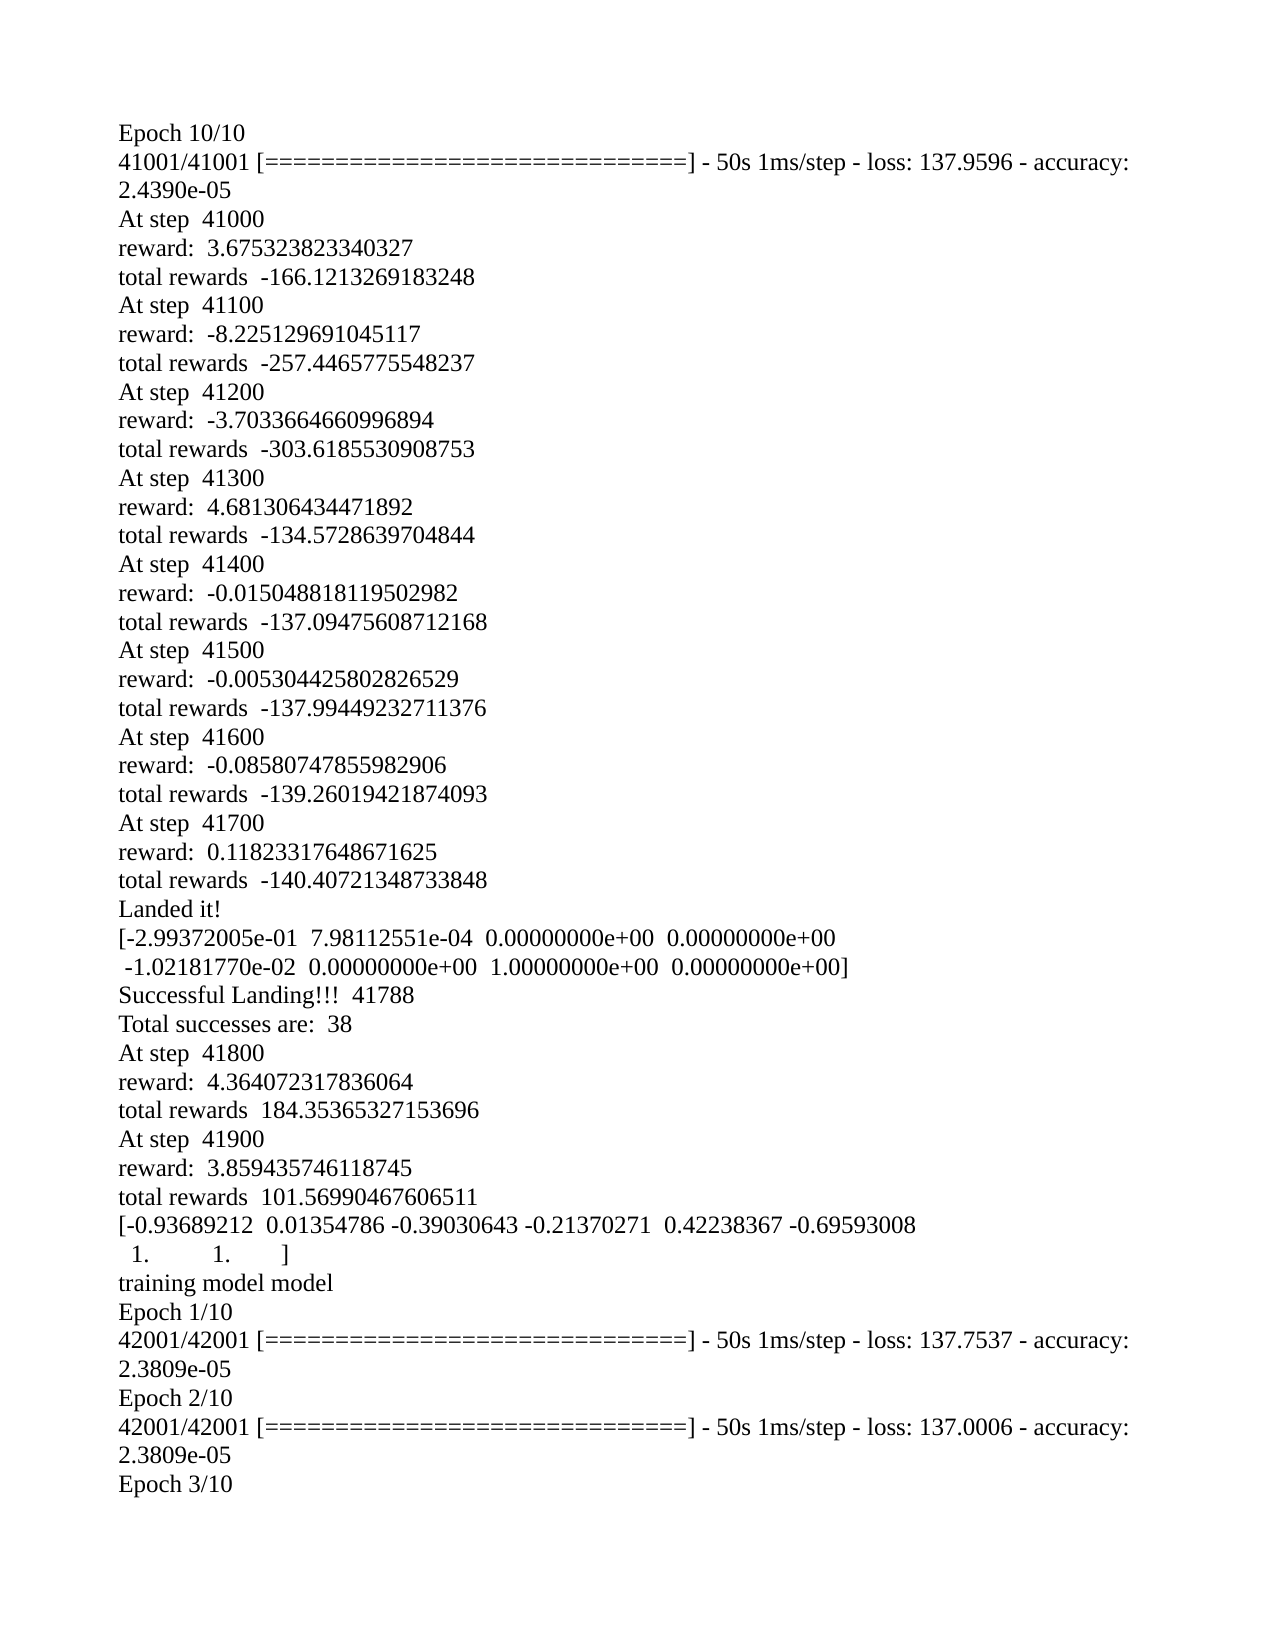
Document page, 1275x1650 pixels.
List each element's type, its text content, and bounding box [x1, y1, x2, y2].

text At step 41500 [118, 636, 1157, 664]
text Epoch 3/10 [118, 1469, 1157, 1498]
text Successful Landing!!! 41788 [118, 981, 1157, 1009]
text total rewards -303.6185530908753 [118, 434, 1157, 463]
text 41001/41001 [==============================] - 50s 1ms/step - loss: 137.9596 - accuracy: 2.4390e-05 [118, 147, 1157, 204]
text Epoch 1/10 [118, 1297, 1157, 1326]
text reward: 3.859435746118745 [118, 1153, 1157, 1182]
text reward: 4.681306434471892 [118, 492, 1157, 521]
text 1. 1. ] [118, 1239, 1157, 1268]
text At step 41700 [118, 808, 1157, 837]
text reward: -0.005304425802826529 [118, 664, 1157, 693]
text [-0.93689212 0.01354786 -0.39030643 -0.21370271 0.42238367 -0.69593008 [118, 1211, 1157, 1239]
text training model model [118, 1268, 1157, 1297]
text total rewards -140.40721348733848 [118, 866, 1157, 894]
text At step 41400 [118, 549, 1157, 578]
text total rewards 184.35365327153696 [118, 1096, 1157, 1124]
text [-2.99372005e-01 7.98112551e-04 0.00000000e+00 0.00000000e+00 [118, 923, 1157, 952]
text total rewards -166.1213269183248 [118, 262, 1157, 291]
text reward: -0.08580747855982906 [118, 751, 1157, 779]
text total rewards -137.99449232711376 [118, 693, 1157, 722]
text Total successes are: 38 [118, 1009, 1157, 1038]
text reward: -0.015048818119502982 [118, 578, 1157, 607]
text -1.02181770e-02 0.00000000e+00 1.00000000e+00 0.00000000e+00] [118, 952, 1157, 981]
text At step 41800 [118, 1038, 1157, 1067]
text reward: 3.675323823340327 [118, 233, 1157, 262]
text 42001/42001 [==============================] - 50s 1ms/step - loss: 137.0006 - accuracy: 2.3809e-05 [118, 1412, 1157, 1469]
text At step 41600 [118, 722, 1157, 751]
text reward: 4.364072317836064 [118, 1067, 1157, 1096]
text 42001/42001 [==============================] - 50s 1ms/step - loss: 137.7537 - accuracy: 2.3809e-05 [118, 1326, 1157, 1383]
text total rewards 101.56990467606511 [118, 1182, 1157, 1211]
text reward: 0.11823317648671625 [118, 837, 1157, 866]
text At step 41200 [118, 377, 1157, 406]
text At step 41100 [118, 291, 1157, 319]
text Landed it! [118, 894, 1157, 923]
text Epoch 10/10 [118, 118, 1157, 147]
text At step 41300 [118, 463, 1157, 492]
text total rewards -137.09475608712168 [118, 607, 1157, 636]
text At step 41000 [118, 204, 1157, 233]
text Epoch 2/10 [118, 1383, 1157, 1412]
text reward: -8.225129691045117 [118, 319, 1157, 348]
text total rewards -139.26019421874093 [118, 779, 1157, 808]
text reward: -3.7033664660996894 [118, 406, 1157, 434]
text total rewards -134.5728639704844 [118, 521, 1157, 549]
text total rewards -257.4465775548237 [118, 348, 1157, 377]
text At step 41900 [118, 1124, 1157, 1153]
